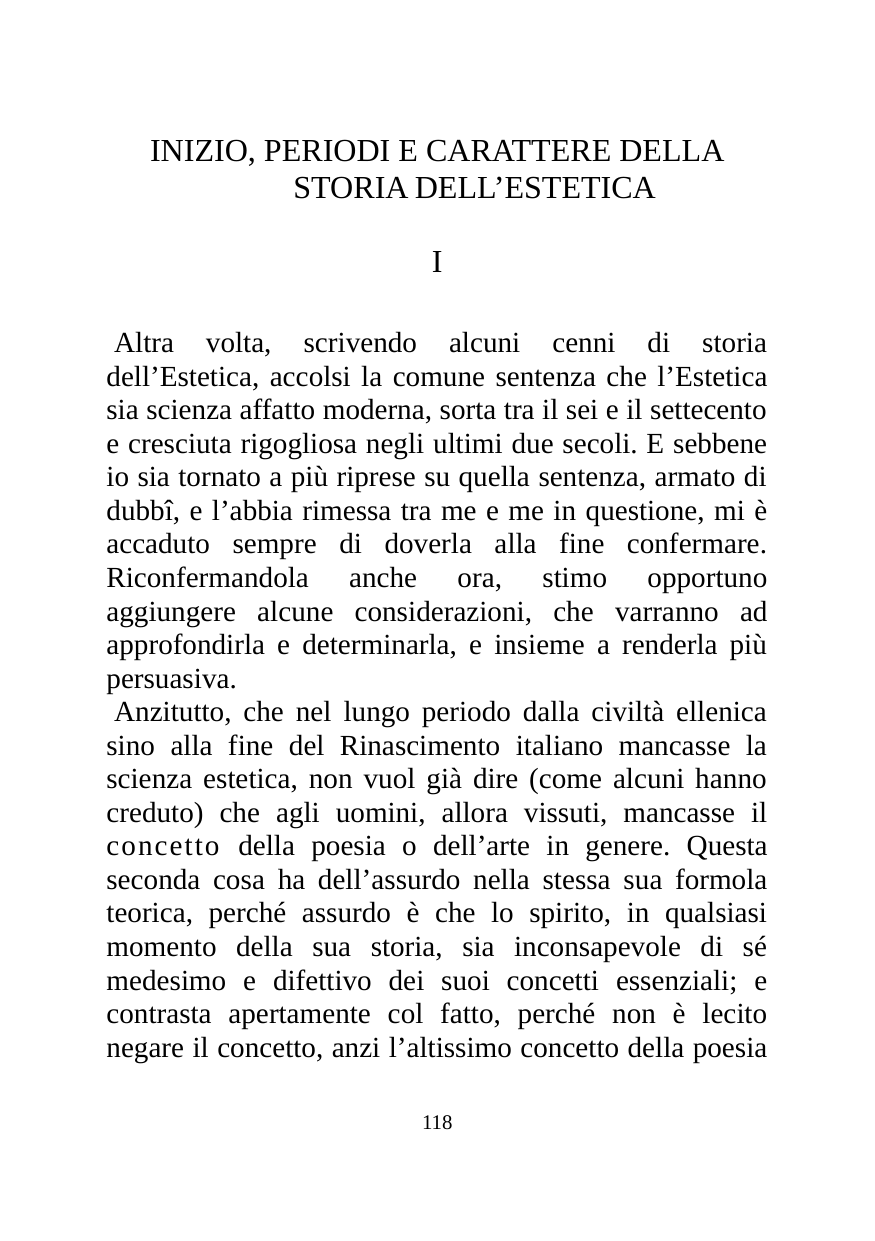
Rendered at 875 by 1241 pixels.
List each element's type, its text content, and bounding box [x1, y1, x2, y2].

text Altra volta, scrivendo alcuni cenni di storia dell’Estetica, accolsi la comune sentenza che l’Estetica sia scienza affatto moderna, sorta tra il sei e il settecento e cresciuta rigogliosa negli ultimi due secoli. E sebbene io sia tornato a più riprese su quella sentenza, armato di dubbî, e l’abbia rimessa tra me e me in questione, mi è accaduto sempre di doverla alla fine confermare. Riconfermandola anche ora, stimo opportuno aggiungere alcune considerazioni, che varranno ad approfondirla e determinarla, e insieme a renderla più persuasiva. [106, 325, 768, 694]
subtitle INIZIO, PERIODI E CARATTERE DELLA STORIA DELL’ESTETICA [106, 131, 768, 205]
text Anzitutto, che nel lungo periodo dalla civiltà ellenica sino alla fine del Rinascimento italiano mancasse la scienza estetica, non vuol già dire (come alcuni hanno creduto) che agli uomini, allora vissuti, mancasse il concetto della poesia o dell’arte in genere. Questa seconda cosa ha dell’assurdo nella stessa sua formola teorica, perché assurdo è che lo spirito, in qualsiasi momento della sua storia, sia inconsapevole di sé medesimo e difettivo dei suoi concetti essenziali; e contrasta apertamente col fatto, perché non è lecito negare il concetto, anzi l’altissimo concetto della poesia [106, 694, 768, 1063]
subtitle I [106, 242, 768, 279]
